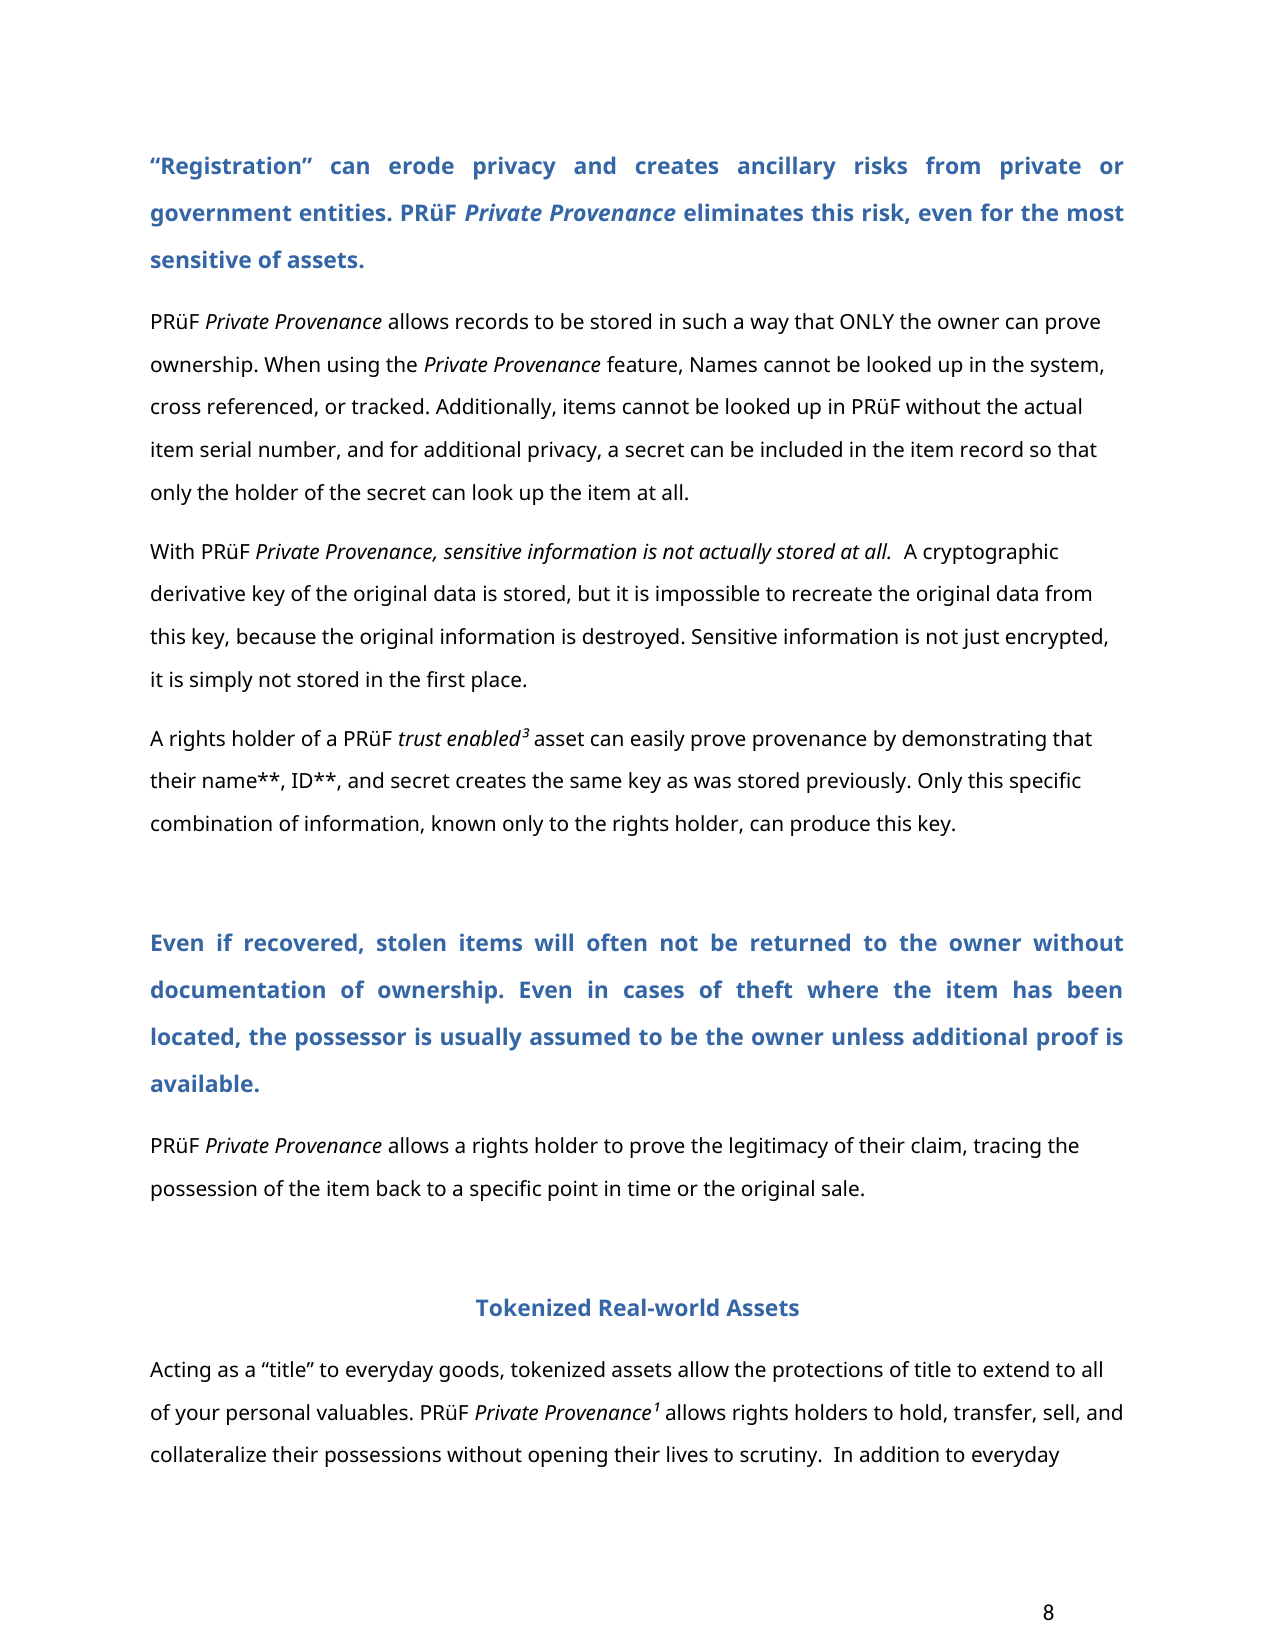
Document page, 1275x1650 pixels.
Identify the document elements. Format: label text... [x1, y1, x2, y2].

text A rights holder of a PRüF trust enabled³ asset can easily prove provenance by demonstrating that their name**, ID**, and secret creates the same key as was stored previously. Only this specific combination of information, known only to the rights holder, can produce this key. [150, 724, 1125, 838]
subtitle With PRüF Private Provenance, sensitive information is not actually stored at all. A cryptographic derivative key of the original data is stored, but it is impossible to recreate the original data from this key, because the original information is destroyed. Sensitive information is not just encrypted, it is simply not stored in the first place. [150, 537, 1125, 693]
text “Registration” can erode privacy and creates ancillary risks from private or government entities. PRüF Private Provenance eliminates this risk, even for the most sensitive of assets. [150, 150, 1125, 275]
text Even if recovered, stolen items will often not be returned to the owner without documentation of ownership. Even in cases of theft where the item has been located, the possessor is usually assumed to be the owner unless additional proof is available. [150, 927, 1125, 1099]
subtitle Tokenized Real-world Assets [150, 1292, 1125, 1323]
subtitle PRüF Private Provenance allows a rights holder to prove the legitimacy of their claim, tracing the possession of the item back to a specific point in time or the original sale. [150, 1131, 1125, 1202]
subtitle PRüF Private Provenance allows records to be stored in such a way that ONLY the owner can prove ownership. When using the Private Provenance feature, Names cannot be looked up in the system, cross referenced, or tracked. Additionally, items cannot be looked up in PRüF without the actual item serial number, and for additional privacy, a secret can be included in the item record so that only the holder of the secret can look up the item at all. [150, 307, 1125, 506]
text Acting as a “title” to everyday goods, tokenized assets allow the protections of title to extend to all of your personal valuables. PRüF Private Provenance¹ allows rights holders to hold, transfer, sell, and collateralize their possessions without opening their lives to scrutiny. In addition to everyday [150, 1355, 1125, 1469]
